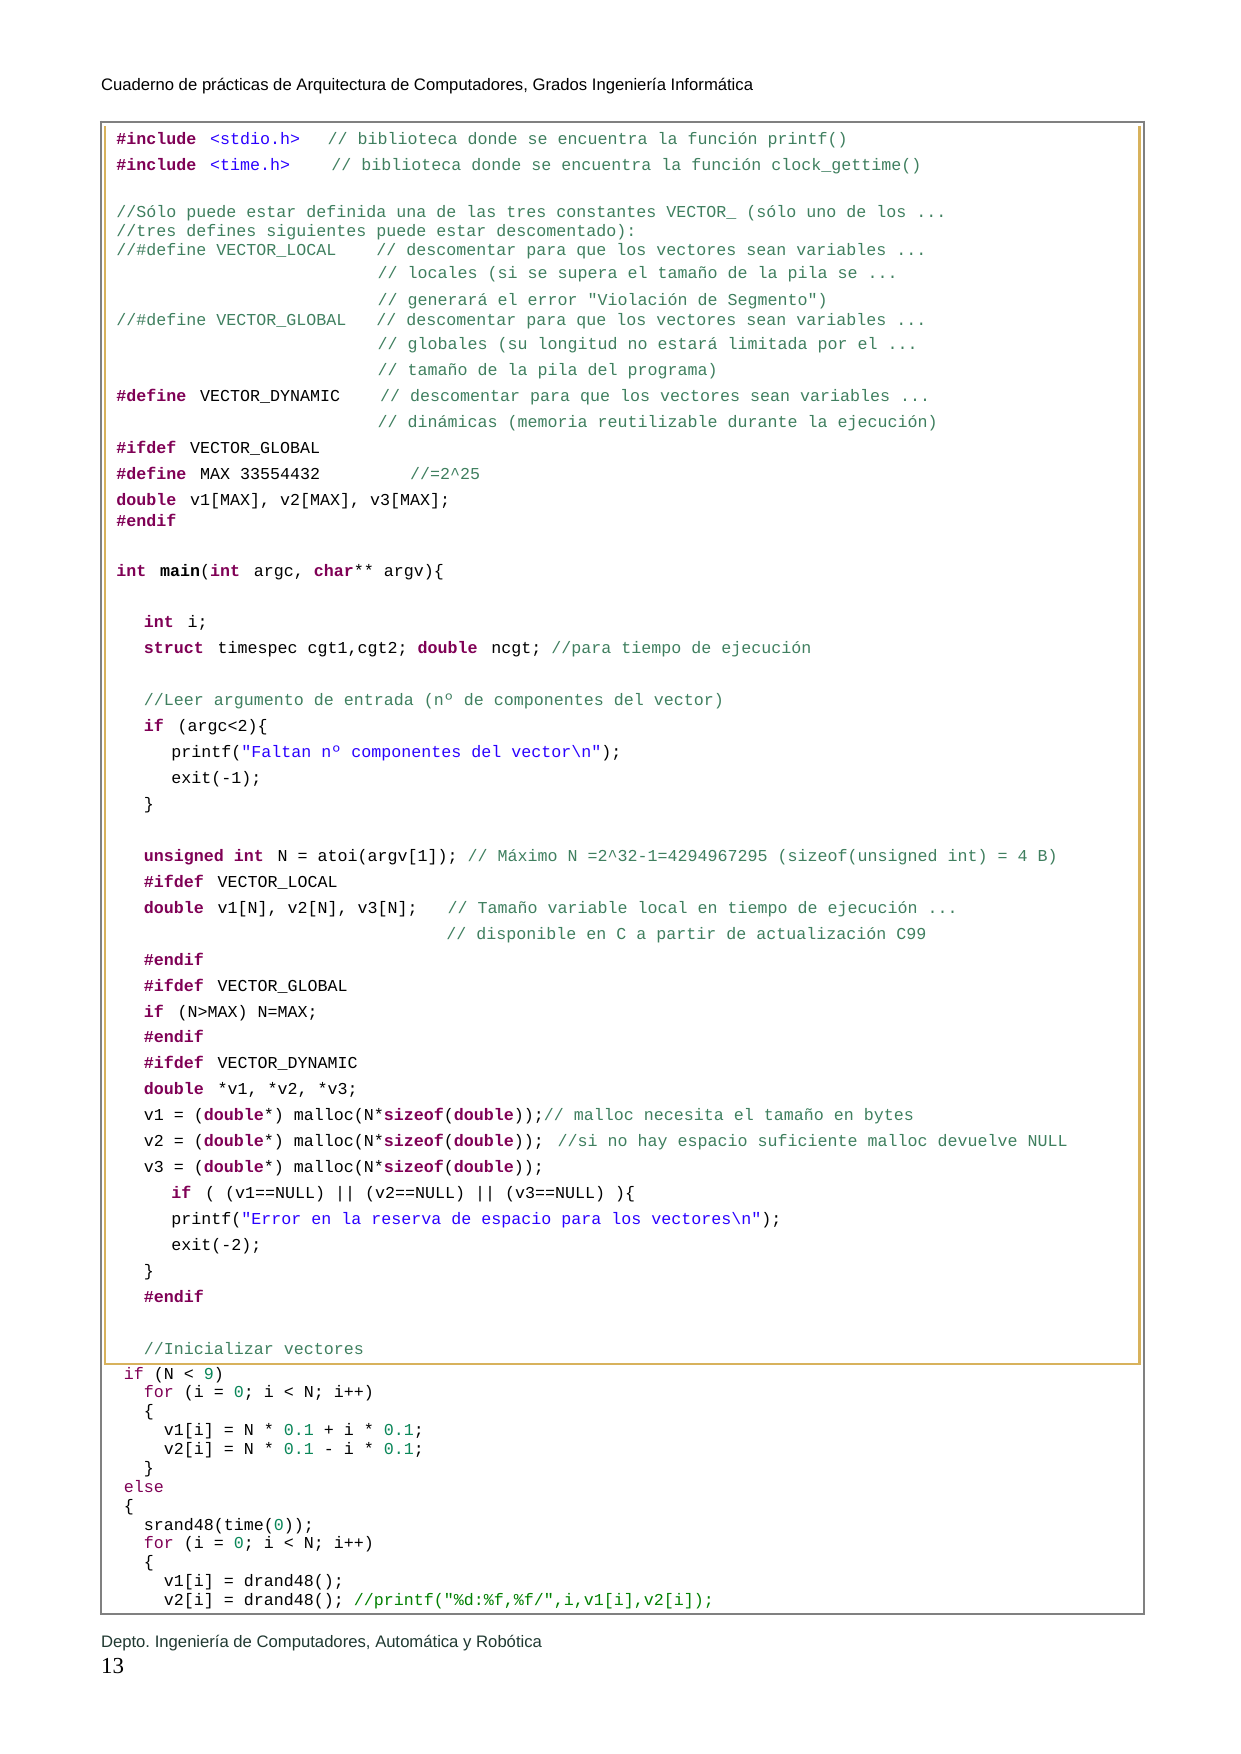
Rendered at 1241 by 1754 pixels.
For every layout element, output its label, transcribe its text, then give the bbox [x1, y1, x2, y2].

table_cell #include <stdio.h> // biblioteca donde se encuentra la función printf() #include <time.h> // biblioteca donde se encuentra la función clock_gettime() //Sólo puede estar definida una de las tres constantes VECTOR_ (sólo uno de los ... //tres defines siguientes puede estar descomentado): //#define VECTOR_LOCAL // descomentar para que los vectores sean variables ... // locales (si se supera el tamaño de la pila se ... // generará el error "Violación de Segmento") //#define VECTOR_GLOBAL // descomentar para que los vectores sean variables ... // globales (su longitud no estará limitada por el ... // tamaño de la pila del programa) #define VECTOR_DYNAMIC // descomentar para que los vectores sean variables ... // dinámicas (memoria reutilizable durante la ejecución) #ifdef VECTOR_GLOBAL #define MAX 33554432 //=2^25 double v1[MAX], v2[MAX], v3[MAX]; #endif int main(int argc, char** argv){ int i; struct timespec cgt1,cgt2; double ncgt; //para tiempo de ejecución //Leer argumento de entrada (nº de componentes del vector) if (argc<2){ printf("Faltan nº componentes del vector\n"); exit(-1); } unsigned int N = atoi(argv[1]); // Máximo N =2^32-1=4294967295 (sizeof(unsigned int) = 4 B) #ifdef VECTOR_LOCAL double v1[N], v2[N], v3[N]; // Tamaño variable local en tiempo de ejecución ... // disponible en C a partir de actualización C99 #endif #ifdef VECTOR_GLOBAL if (N>MAX) N=MAX; #endif #ifdef VECTOR_DYNAMIC double *v1, *v2, *v3; v1 = (double*) malloc(N*sizeof(double));// malloc necesita el tamaño en bytes v2 = (double*) malloc(N*sizeof(double)); //si no hay espacio suficiente malloc devuelve NULL v3 = (double*) malloc(N*sizeof(double)); if ( (v1==NULL) || (v2==NULL) || (v3==NULL) ){ printf("Error en la reserva de espacio para los vectores\n"); exit(-2); } #endif //Inicializar vectores if (N < 9) for (i = 0; i < N; i++) { v1[i] = N * 0.1 + i * 0.1; v2[i] = N * 0.1 - i * 0.1; } else { srand48(time(0)); for (i = 0; i < N; i++) { v1[i] = drand48(); v2[i] = drand48(); //printf("%d:%f,%f/",i,v1[i],v2[i]); [102, 123, 1143, 1613]
